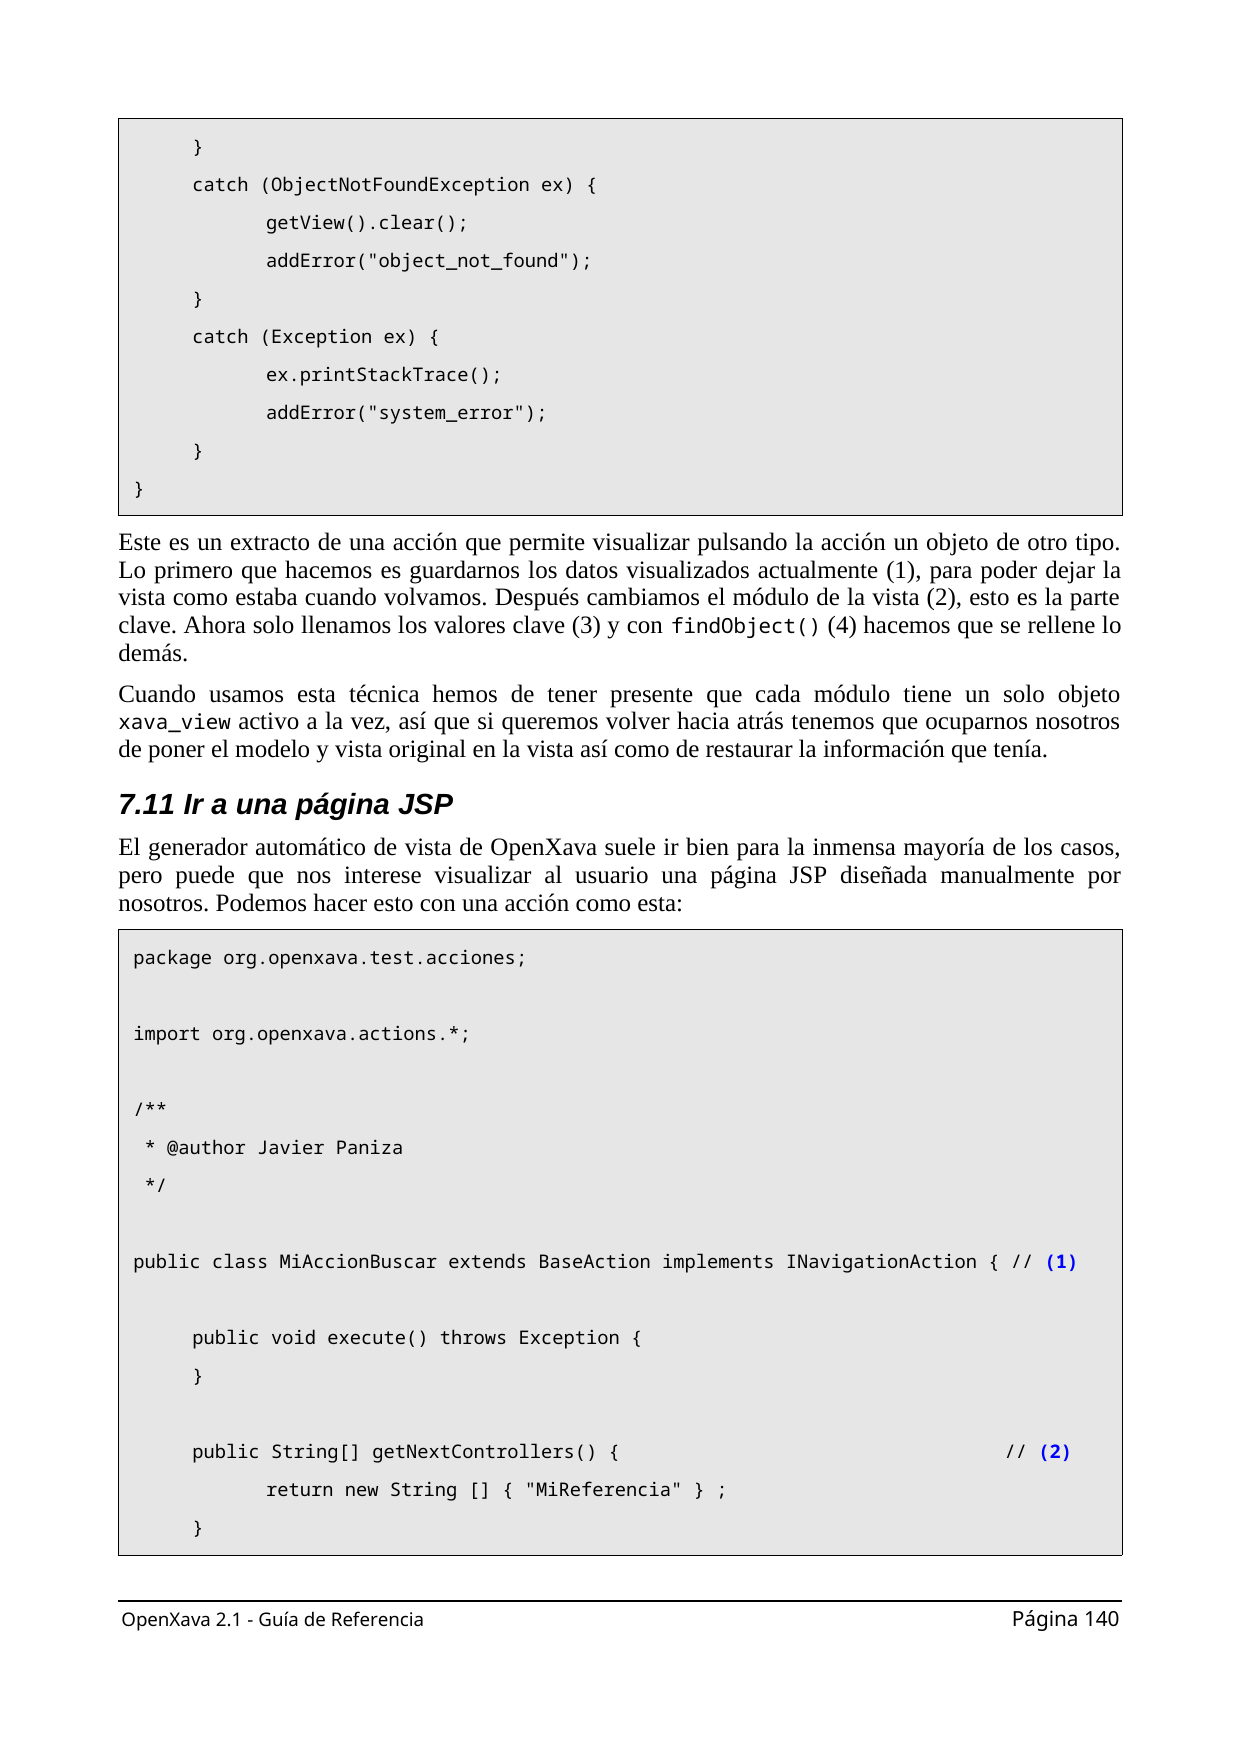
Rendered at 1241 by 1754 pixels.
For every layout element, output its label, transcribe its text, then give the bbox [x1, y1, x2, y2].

text catch (ObjectNotFoundException ex) { [119, 156, 1122, 194]
text return new String [] { "MiReferencia" } ; [119, 1461, 1122, 1499]
text addError("system_error"); [119, 384, 1122, 422]
text public class MiAccionBuscar extends BaseAction implements INavigationAction { // (1) [119, 1233, 1122, 1271]
text public void execute() throws Exception { [119, 1309, 1122, 1347]
text } [119, 460, 1122, 515]
text * @author Javier Paniza [119, 1119, 1122, 1157]
text } [119, 422, 1122, 460]
text addError("object_not_found"); [119, 232, 1122, 270]
text getView().clear(); [119, 194, 1122, 232]
text */ [119, 1157, 1122, 1195]
text } [119, 1499, 1122, 1555]
text Este es un extracto de una acción que permite visualizar pulsando la acción un objeto de otro tipo. Lo primero que hacemos es guardarnos los datos visualizados actualmente (1), para poder dejar la vista como estaba cuando volvamos. Después cambiamos el módulo de la vista (2), esto es la parte clave. Ahora solo llenamos los valores clave (3) y con findObject() (4) hacemos que se rellene lo demás. [118, 528, 1122, 667]
text /** [119, 1081, 1122, 1119]
text } [119, 1347, 1122, 1385]
text import org.openxava.actions.*; [119, 1005, 1122, 1043]
text } [119, 119, 1122, 156]
text El generador automático de vista de OpenXava suele ir bien para la inmensa mayoría de los casos, pero puede que nos interese visualizar al usuario una página JSP diseñada manualmente por nosotros. Podemos hacer esto con una acción como esta: [118, 833, 1122, 917]
text ex.printStackTrace(); [119, 346, 1122, 384]
text public String[] getNextControllers() { // (2) [119, 1423, 1122, 1461]
text package org.openxava.test.acciones; [119, 930, 1122, 967]
text catch (Exception ex) { [119, 308, 1122, 346]
text Cuando usamos esta técnica hemos de tener presente que cada módulo tiene un solo objeto xava_view activo a la vez, así que si queremos volver hacia atrás tenemos que ocuparnos nosotros de poner el modelo y vista original en la vista así como de restaurar la información que tenía. [118, 680, 1122, 763]
text } [119, 270, 1122, 308]
subtitle Ir a una página JSP [118, 788, 1122, 821]
